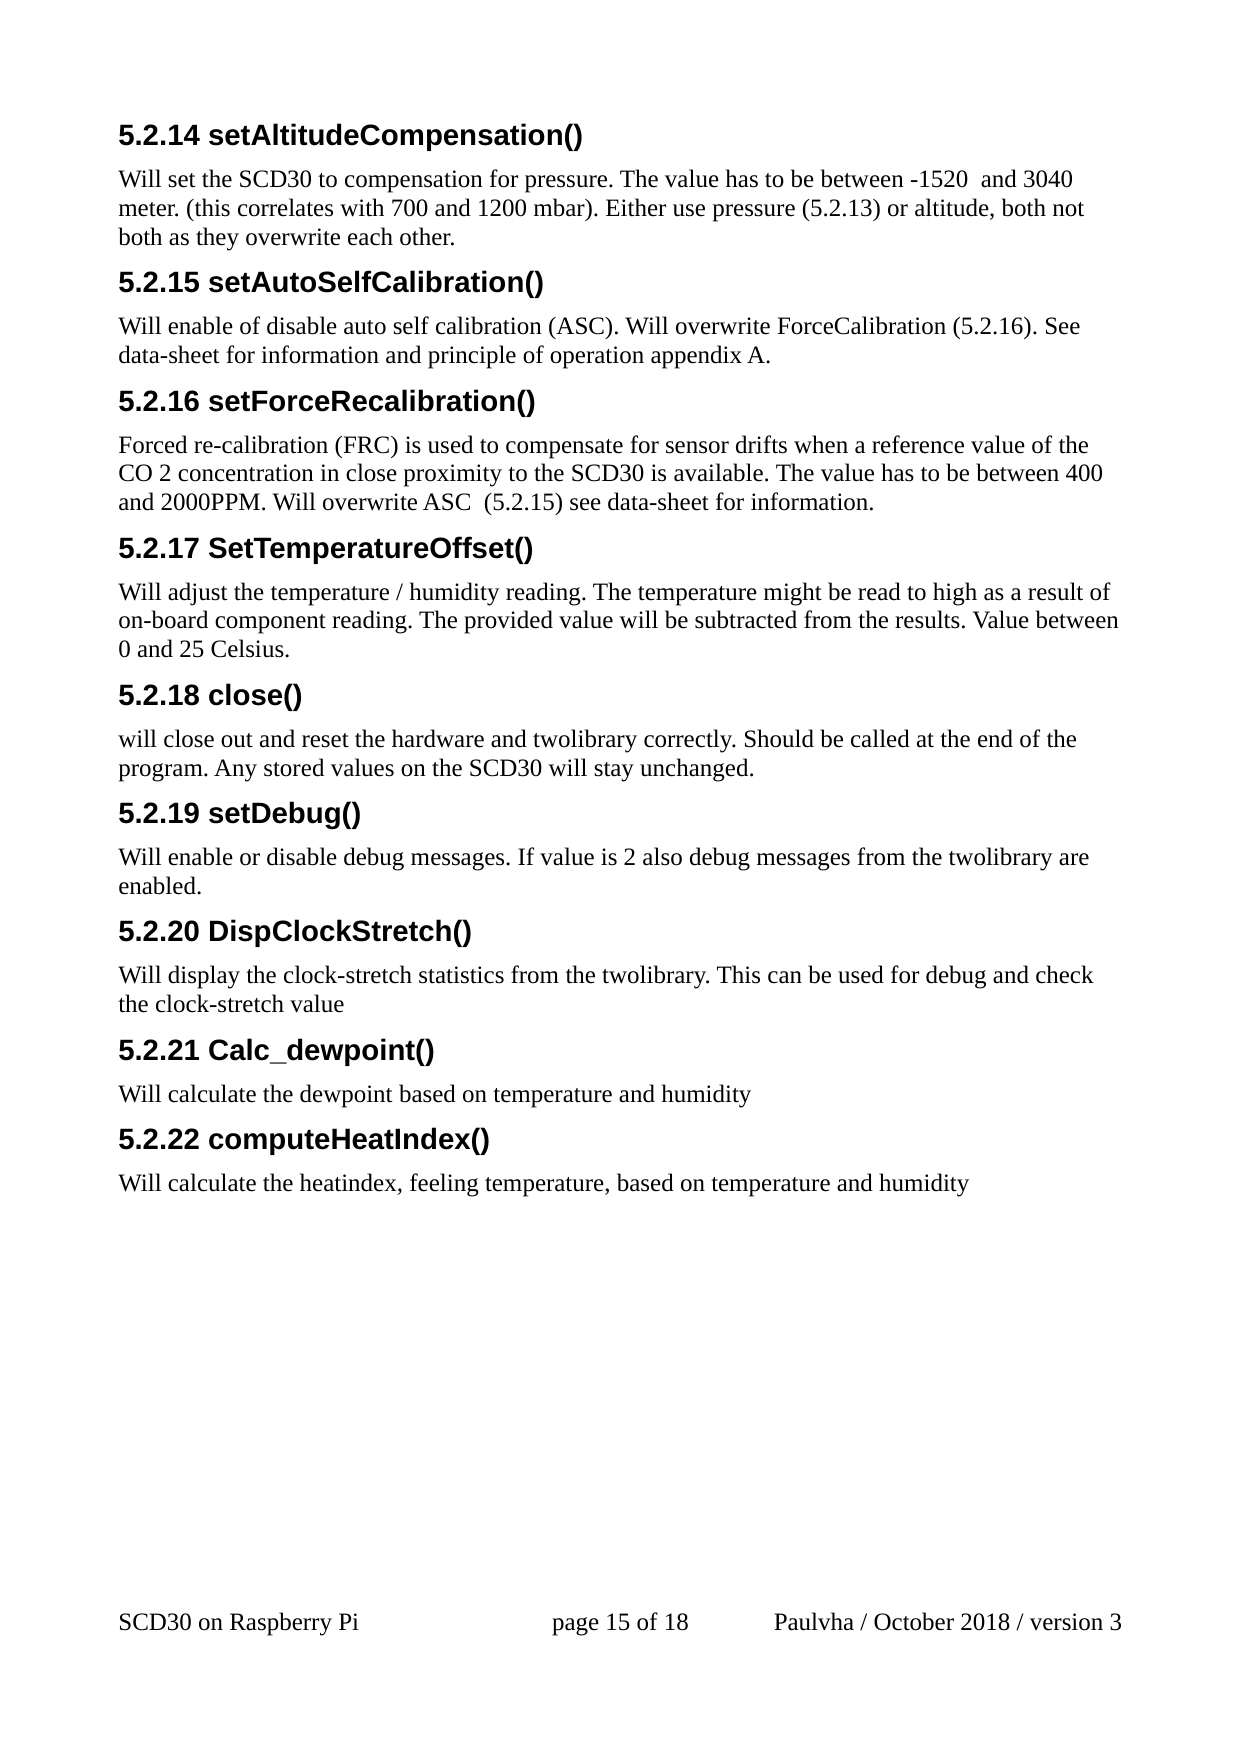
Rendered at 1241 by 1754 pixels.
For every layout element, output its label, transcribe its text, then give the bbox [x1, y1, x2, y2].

subtitle 5.2.17 SetTemperatureOffset() [118, 531, 1122, 564]
subtitle 5.2.20 DispClockStretch() [118, 914, 1122, 948]
text Will display the clock-stretch statistics from the twolibrary. This can be used for debug and check the clock-stretch value [118, 961, 1122, 1018]
text Will enable or disable debug messages. If value is 2 also debug messages from the twolibrary are enabled. [118, 842, 1122, 900]
text Will set the SCD30 to compensation for pressure. The value has to be between -1520 and 3040 meter. (this correlates with 700 and 1200 mbar). Either use pressure (5.2.13) or altitude, both not both as they overwrite each other. [118, 164, 1122, 251]
subtitle 5.2.16 setForceRecalibration() [118, 383, 1122, 417]
subtitle 5.2.14 setAltitudeCompensation() [118, 118, 1122, 152]
subtitle 5.2.21 Calc_dewpoint() [118, 1033, 1122, 1066]
text Forced re-calibration (FRC) is used to compensate for sensor drifts when a reference value of the CO 2 concentration in close proximity to the SCD30 is available. The value has to be between 400 and 2000PPM. Will overwrite ASC (5.2.15) see data-sheet for information. [118, 430, 1122, 516]
subtitle 5.2.19 setDebug() [118, 796, 1122, 830]
text Will enable of disable auto self calibration (ASC). Will overwrite ForceCalibration (5.2.16). See data-sheet for information and principle of operation appendix A. [118, 311, 1122, 369]
text Will calculate the dewpoint based on temperature and humidity [118, 1079, 1122, 1108]
text will close out and reset the hardware and twolibrary correctly. Should be called at the end of the program. Any stored values on the SCD30 will stay unchanged. [118, 724, 1122, 781]
subtitle 5.2.15 setAutoSelfCalibration() [118, 265, 1122, 299]
subtitle 5.2.22 computeHeatIndex() [118, 1122, 1122, 1156]
text Will adjust the temperature / humidity reading. The temperature might be read to high as a result of on-board component reading. The provided value will be subtracted from the results. Value between 0 and 25 Celsius. [118, 577, 1122, 663]
text Will calculate the heatindex, feeling temperature, based on temperature and humidity [118, 1168, 1122, 1197]
subtitle 5.2.18 close() [118, 678, 1122, 711]
